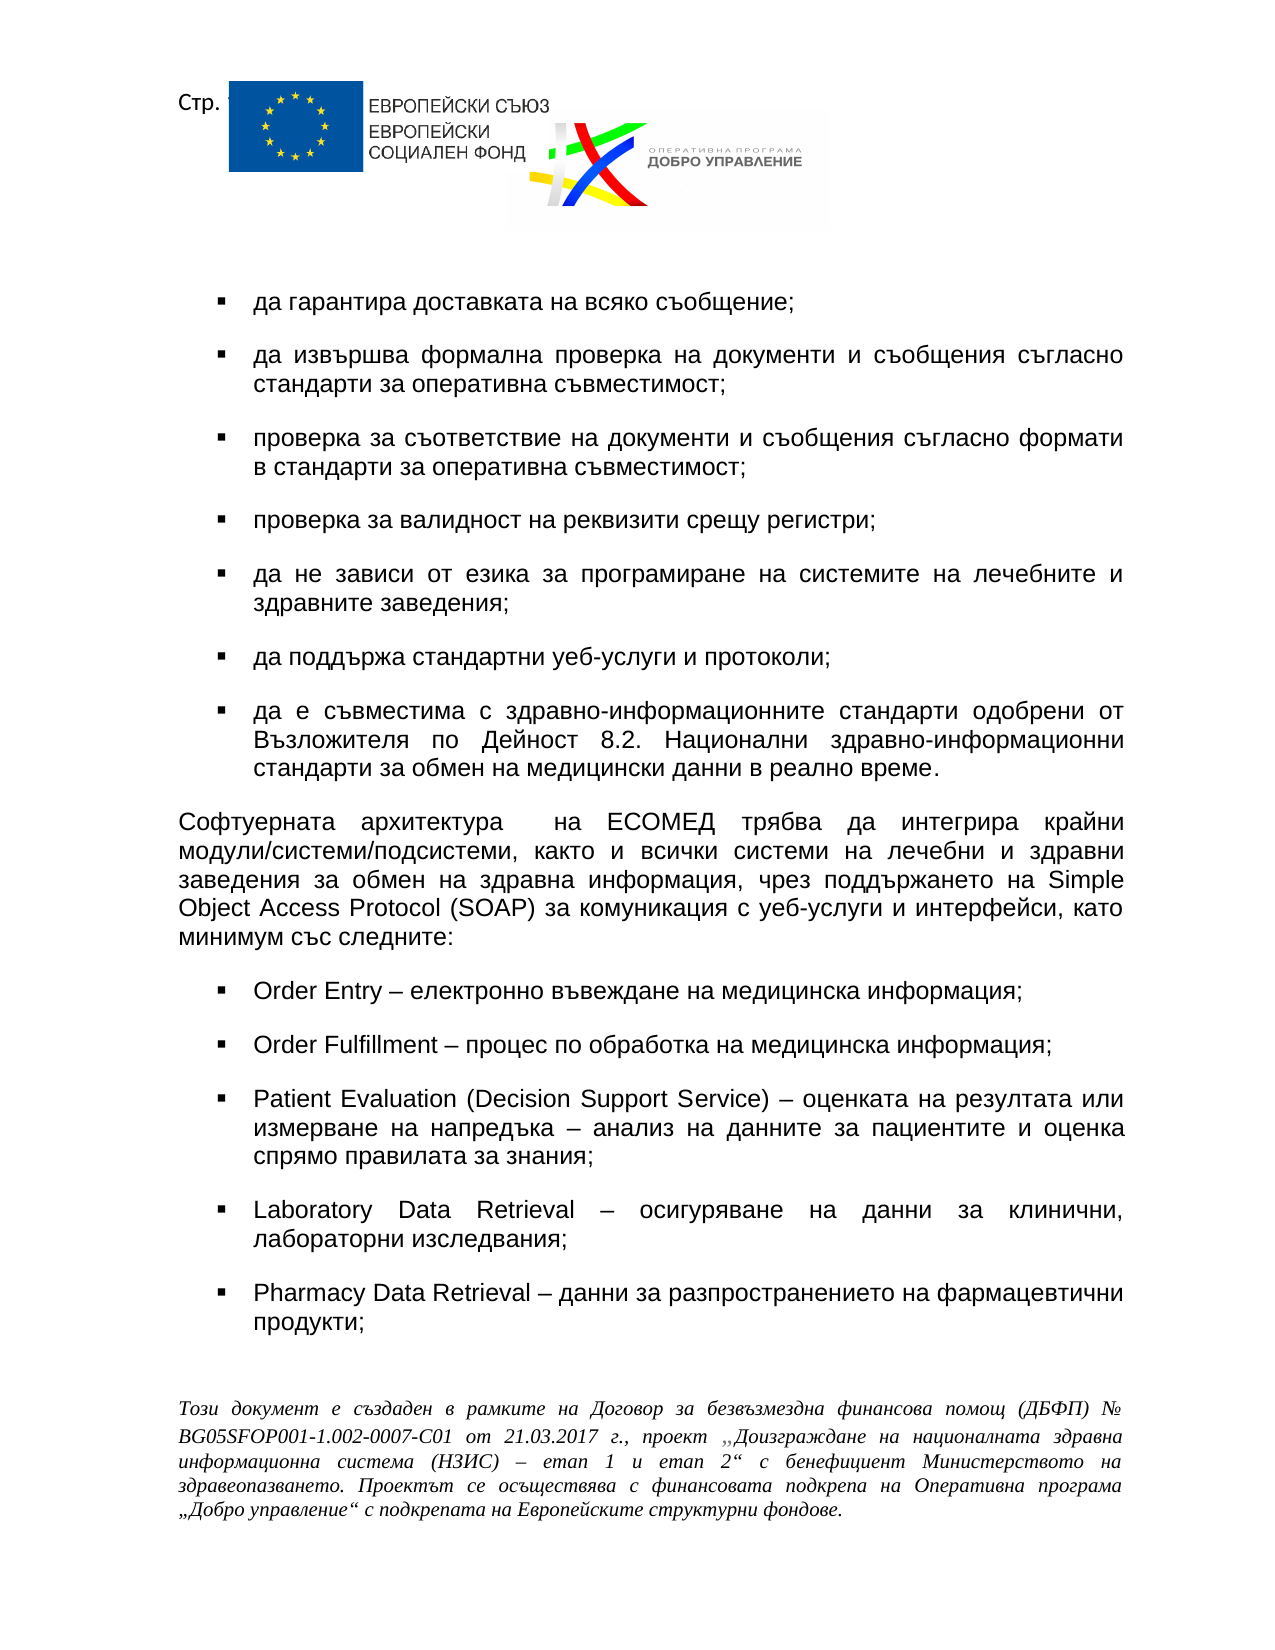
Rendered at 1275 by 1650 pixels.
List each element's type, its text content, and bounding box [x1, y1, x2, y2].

list да извършва формална проверка на документи и съобщения съгласно стандарти за оперативна съвместимост; [216, 340, 1125, 398]
list да не зависи от езика за програмиране на системите на лечебните и здравните заведения; [216, 559, 1125, 617]
list проверка за валидност на реквизити срещу регистри; [216, 506, 1125, 534]
list да е съвместима с здравно-информационните стандарти одобрени от Възложителя по Дейност 8.2. Национални здравно-информационни стандарти за обмен на медицински данни в реално време. [216, 696, 1125, 782]
list Patient Evaluation (Decision Support Service) – оценката на резултата или измерване на напредъка – анализ на данните за пациентите и оценка спрямо правилата за знания; [216, 1084, 1125, 1170]
list Order Entry – електронно въвеждане на медицинска информация; [216, 976, 1125, 1005]
list да гарантира доставката на всяко съобщение; [216, 286, 1125, 315]
list да поддържа стандартни уеб-услуги и протоколи; [216, 642, 1125, 671]
list Laboratory Data Retrieval – осигуряване на данни за клинични, лабораторни изследвания; [216, 1195, 1125, 1253]
text Софтуерната архитектура на ЕСОМЕД трябва да интегрира крайни модули/системи/подсистеми, както и всички системи на лечебни и здравни заведения за обмен на здравна информация, чрез поддържането на Simple Object Access Protocol (SOAP) за комуникация с уеб-услуги и интерфейси, като минимум със следните: [178, 807, 1125, 951]
list Order Fulfillment – процес по обработка на медицинска информация; [216, 1030, 1125, 1059]
list проверка за съответствие на документи и съобщения съгласно формати в стандарти за оперативна съвместимост; [216, 423, 1125, 481]
list Pharmacy Data Retrieval – данни за разпространението на фармацевтични продукти; [216, 1278, 1125, 1335]
